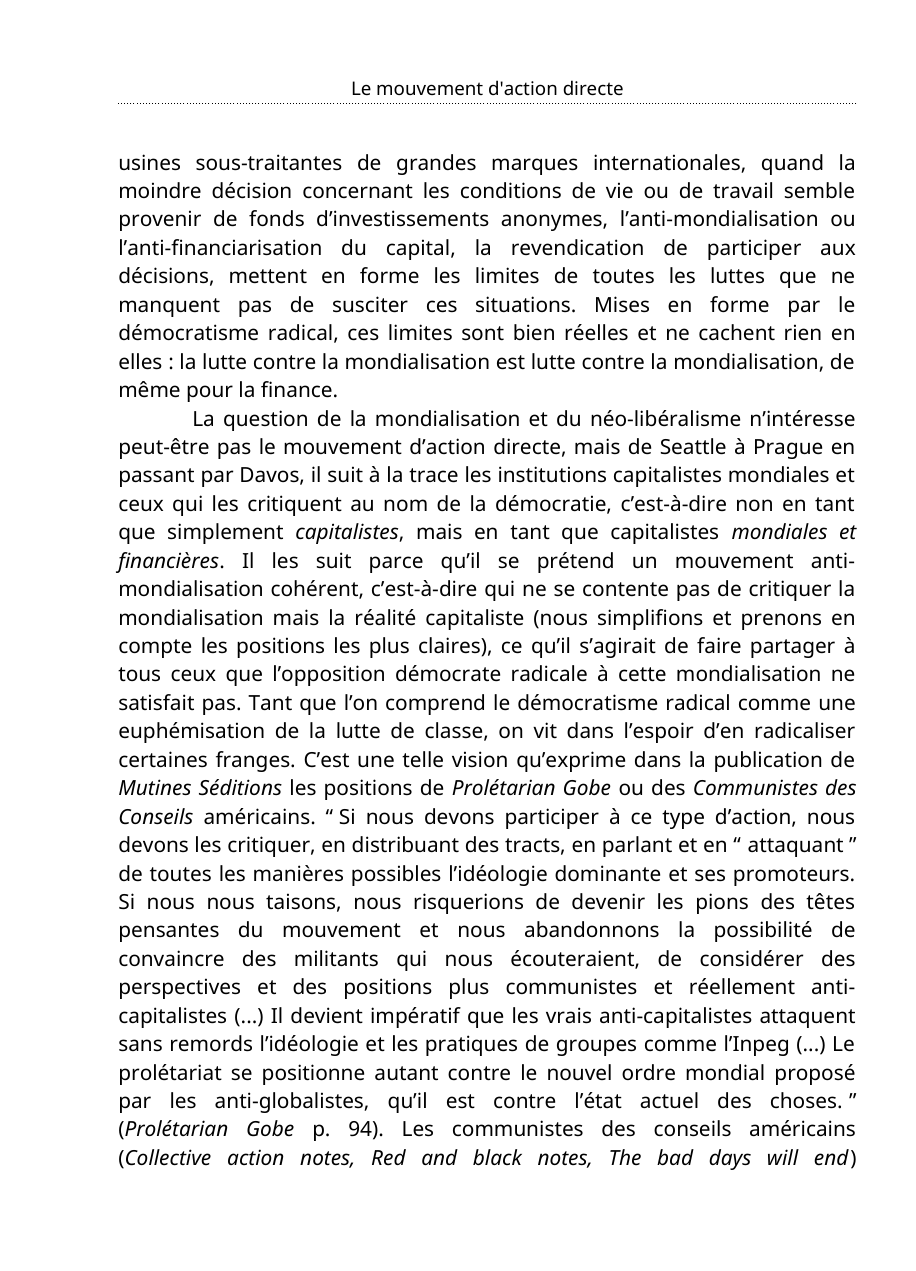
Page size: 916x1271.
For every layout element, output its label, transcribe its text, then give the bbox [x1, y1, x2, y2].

text La question de la mondialisation et du néo-libéralisme n’intéresse peut-être pas le mouvement d’action directe, mais de Seattle à Prague en passant par Davos, il suit à la trace les institutions capitalistes mondiales et ceux qui les critiquent au nom de la démocratie, c’est-à-dire non en tant que simplement capitalistes, mais en tant que capitalistes mondiales et financières. Il les suit parce qu’il se prétend un mouvement anti-mondialisation cohérent, c’est-à-dire qui ne se contente pas de critiquer la mondialisation mais la réalité capitaliste (nous simplifions et prenons en compte les positions les plus claires), ce qu’il s’agirait de faire partager à tous ceux que l’opposition démocrate radicale à cette mondialisation ne satisfait pas. Tant que l’on comprend le démocratisme radical comme une euphémisation de la lutte de classe, on vit dans l’espoir d’en radicaliser certaines franges. C’est une telle vision qu’exprime dans la publication de Mutines Séditions les positions de Prolétarian Gobe ou des Communistes des Conseils américains. “ Si nous devons participer à ce type d’action, nous devons les critiquer, en distribuant des tracts, en parlant et en “ attaquant ” de toutes les manières possibles l’idéologie dominante et ses promoteurs. Si nous nous taisons, nous risquerions de devenir les pions des têtes pensantes du mouvement et nous abandonnons la possibilité de convaincre des militants qui nous écouteraient, de considérer des perspectives et des positions plus communistes et réellement anti-capitalistes (...) Il devient impératif que les vrais anti-capitalistes attaquent sans remords l’idéologie et les pratiques de groupes comme l’Inpeg (...) Le prolétariat se positionne autant contre le nouvel ordre mondial proposé par les anti-globalistes, qu’il est contre l’état actuel des choses. ” (Prolétarian Gobe p. 94). Les communistes des conseils américains (Collective action notes, Red and black notes, The bad days will end) [118, 404, 856, 1171]
text usines sous-traitantes de grandes marques internationales, quand la moindre décision concernant les conditions de vie ou de travail semble provenir de fonds d’investissements anonymes, l’anti-mondialisation ou l’anti-financiarisation du capital, la revendication de participer aux décisions, mettent en forme les limites de toutes les luttes que ne manquent pas de susciter ces situations. Mises en forme par le démocratisme radical, ces limites sont bien réelles et ne cachent rien en elles : la lutte contre la mondialisation est lutte contre la mondialisation, de même pour la finance. [118, 148, 856, 404]
